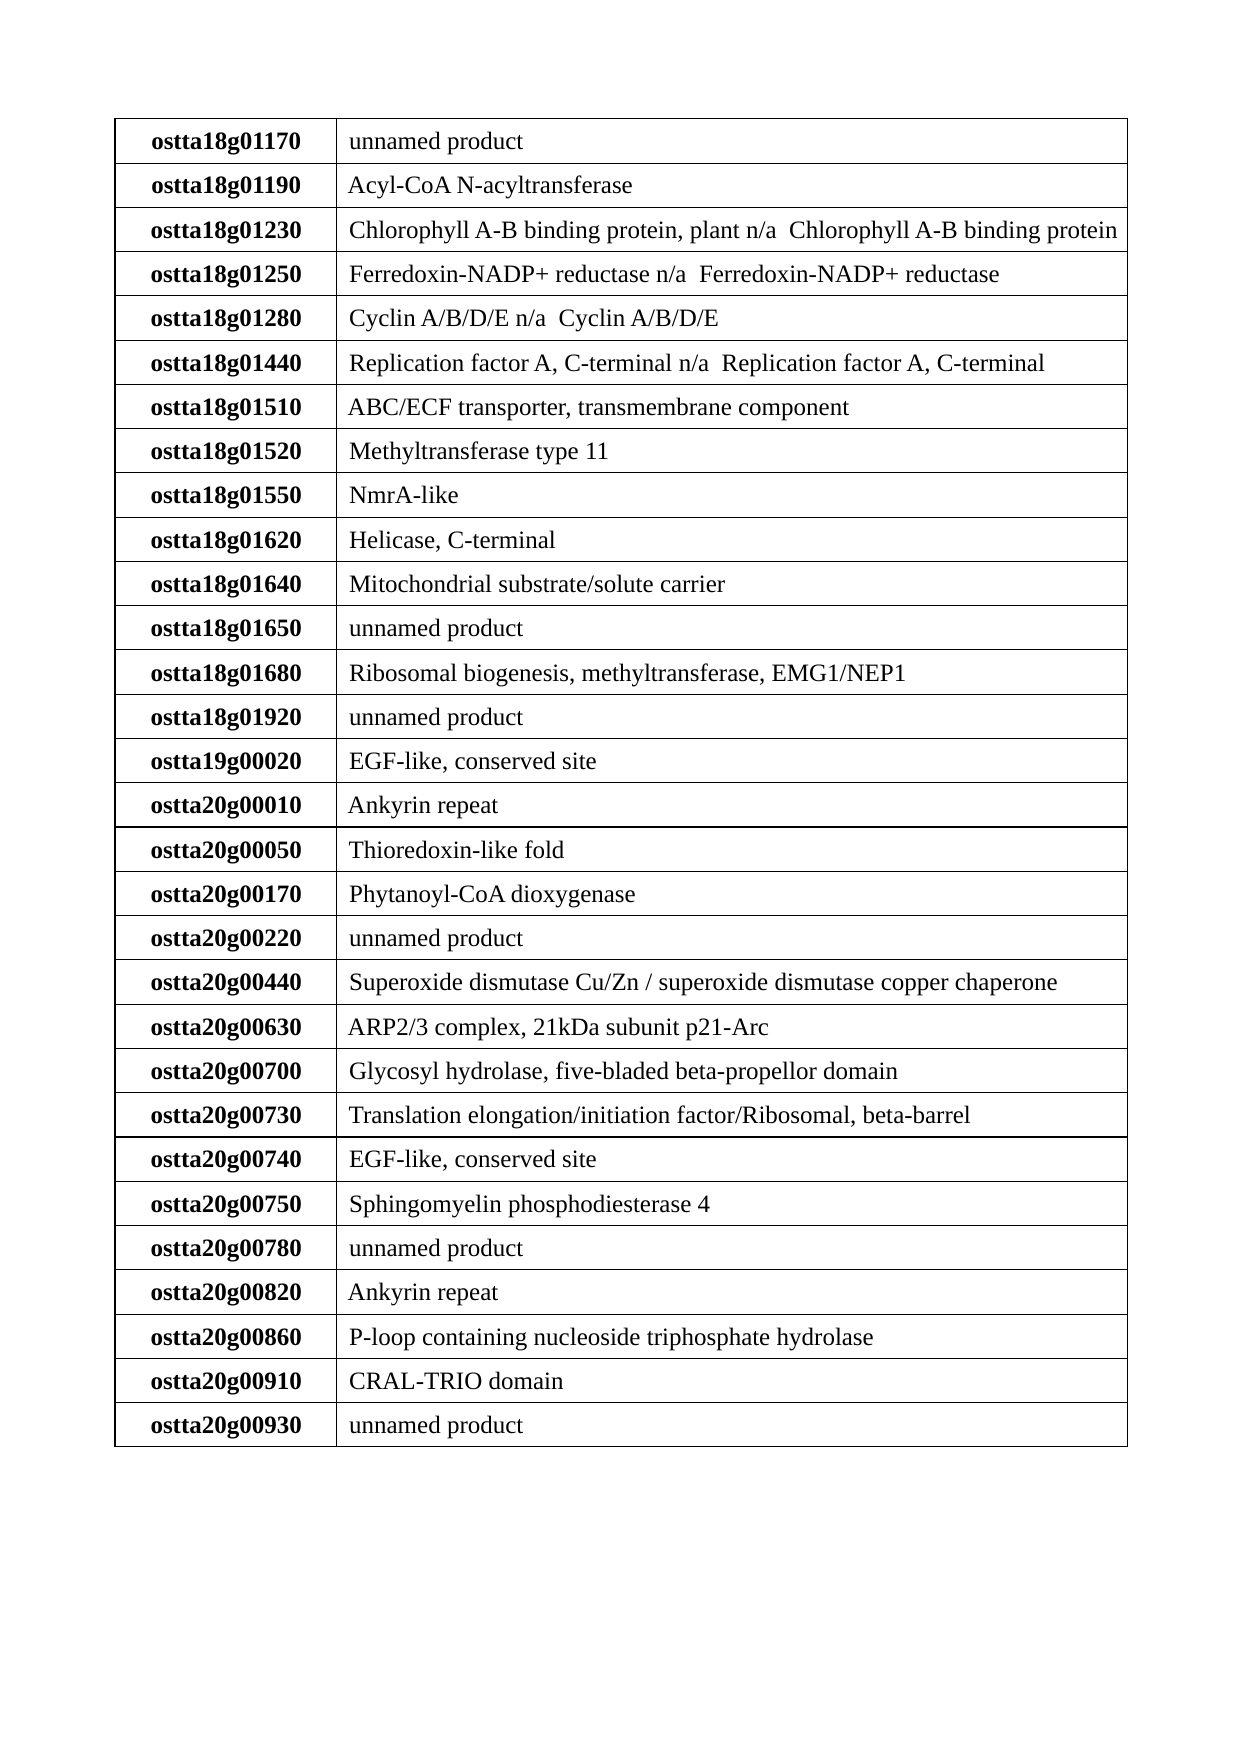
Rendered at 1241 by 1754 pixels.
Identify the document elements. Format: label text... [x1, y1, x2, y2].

table_cell ostta18g01170 [116, 119, 336, 162]
table_cell [1128, 251, 1240, 295]
table_cell Glycosyl hydrolase, five-bladed beta-propellor domain [337, 1049, 1127, 1092]
table_cell unnamed product [337, 1403, 1127, 1446]
table_cell ostta18g01510 [116, 385, 336, 428]
table_cell ostta20g00170 [116, 872, 336, 915]
table_cell Ankyrin repeat [337, 783, 1127, 826]
table_cell [1128, 384, 1240, 428]
table_cell ostta18g01190 [116, 164, 336, 207]
table_cell ostta18g01550 [116, 473, 336, 517]
table_cell ostta18g01440 [116, 341, 336, 384]
table_cell ostta18g01230 [116, 208, 336, 251]
table_cell Methyltransferase type 11 [337, 429, 1127, 472]
table_cell unnamed product [337, 119, 1127, 162]
table_cell ostta20g00010 [116, 783, 336, 826]
table_cell ostta20g00700 [116, 1049, 336, 1092]
table_cell [1128, 340, 1240, 384]
table_cell ostta18g01250 [116, 252, 336, 295]
table_cell Helicase, C-terminal [337, 518, 1127, 561]
table_cell [1128, 738, 1240, 782]
table_cell Ankyrin repeat [337, 1270, 1127, 1313]
table_cell ostta20g00930 [116, 1403, 336, 1446]
table_cell ostta20g00820 [116, 1270, 336, 1313]
table_cell [1128, 1092, 1240, 1136]
table_cell ostta18g01520 [116, 429, 336, 472]
table_cell ABC/ECF transporter, transmembrane component [337, 385, 1127, 428]
table_cell [1128, 295, 1240, 339]
table_cell ostta19g00020 [116, 739, 336, 782]
table_cell ostta18g01620 [116, 518, 336, 561]
table_cell unnamed product [337, 916, 1127, 959]
table_cell ostta18g01920 [116, 695, 336, 738]
table_cell ostta18g01280 [116, 296, 336, 339]
table_cell [1128, 1314, 1240, 1358]
table_cell ARP2/3 complex, 21kDa subunit p21-Arc [337, 1005, 1127, 1048]
table_cell ostta20g00740 [116, 1138, 336, 1181]
table_cell [1128, 826, 1240, 871]
table_cell [1128, 915, 1240, 959]
table_cell Ribosomal biogenesis, methyltransferase, EMG1/NEP1 [337, 650, 1127, 694]
table_cell Chlorophyll A-B binding protein, plant n/a Chlorophyll A-B binding protein [337, 208, 1127, 251]
table_cell Replication factor A, C-terminal n/a Replication factor A, C-terminal [337, 341, 1127, 384]
table_cell unnamed product [337, 695, 1127, 738]
table_cell [1128, 1225, 1240, 1269]
table_cell [1128, 1358, 1240, 1402]
table_cell [1128, 561, 1240, 605]
table_cell Translation elongation/initiation factor/Ribosomal, beta-barrel [337, 1093, 1127, 1136]
table_cell ostta18g01640 [116, 562, 336, 605]
table_cell [1128, 605, 1240, 649]
table_cell Acyl-CoA N-acyltransferase [337, 164, 1127, 207]
table_cell [1128, 1181, 1240, 1225]
table_cell [1128, 163, 1240, 207]
table_cell ostta20g00630 [116, 1005, 336, 1048]
table_cell ostta20g00730 [116, 1093, 336, 1136]
table_cell [1128, 782, 1240, 826]
table_cell [1128, 649, 1240, 694]
table_cell [1128, 428, 1240, 472]
table_cell CRAL-TRIO domain [337, 1359, 1127, 1402]
table_cell EGF-like, conserved site [337, 739, 1127, 782]
table_cell [1128, 1048, 1240, 1092]
table_cell ostta20g00050 [116, 828, 336, 871]
table_cell [1128, 472, 1240, 517]
table_cell [1128, 207, 1240, 251]
table_cell ostta20g00220 [116, 916, 336, 959]
table_cell [1128, 1402, 1240, 1446]
table_cell P-loop containing nucleoside triphosphate hydrolase [337, 1315, 1127, 1358]
table_cell unnamed product [337, 606, 1127, 649]
table_cell Phytanoyl-CoA dioxygenase [337, 872, 1127, 915]
table_cell Ferredoxin-NADP+ reductase n/a Ferredoxin-NADP+ reductase [337, 252, 1127, 295]
table_cell [1128, 1269, 1240, 1313]
table_cell ostta20g00910 [116, 1359, 336, 1402]
table_cell ostta18g01680 [116, 650, 336, 694]
table_cell [1128, 1004, 1240, 1048]
table_cell [1128, 871, 1240, 915]
table_cell [1128, 1136, 1240, 1181]
table_cell [1128, 517, 1240, 561]
table_cell NmrA-like [337, 473, 1127, 517]
table_cell ostta18g01650 [116, 606, 336, 649]
table_cell Mitochondrial substrate/solute carrier [337, 562, 1127, 605]
table_cell Superoxide dismutase Cu/Zn / superoxide dismutase copper chaperone [337, 960, 1127, 1003]
table_cell unnamed product [337, 1226, 1127, 1269]
table_cell EGF-like, conserved site [337, 1138, 1127, 1181]
table_cell Thioredoxin-like fold [337, 828, 1127, 871]
table_cell ostta20g00750 [116, 1182, 336, 1225]
table_cell ostta20g00440 [116, 960, 336, 1003]
table_cell ostta20g00780 [116, 1226, 336, 1269]
table_cell Sphingomyelin phosphodiesterase 4 [337, 1182, 1127, 1225]
table_cell ostta20g00860 [116, 1315, 336, 1358]
table_cell [1128, 694, 1240, 738]
table_cell Cyclin A/B/D/E n/a Cyclin A/B/D/E [337, 296, 1127, 339]
table_cell [1128, 118, 1240, 162]
table_cell [1128, 959, 1240, 1003]
